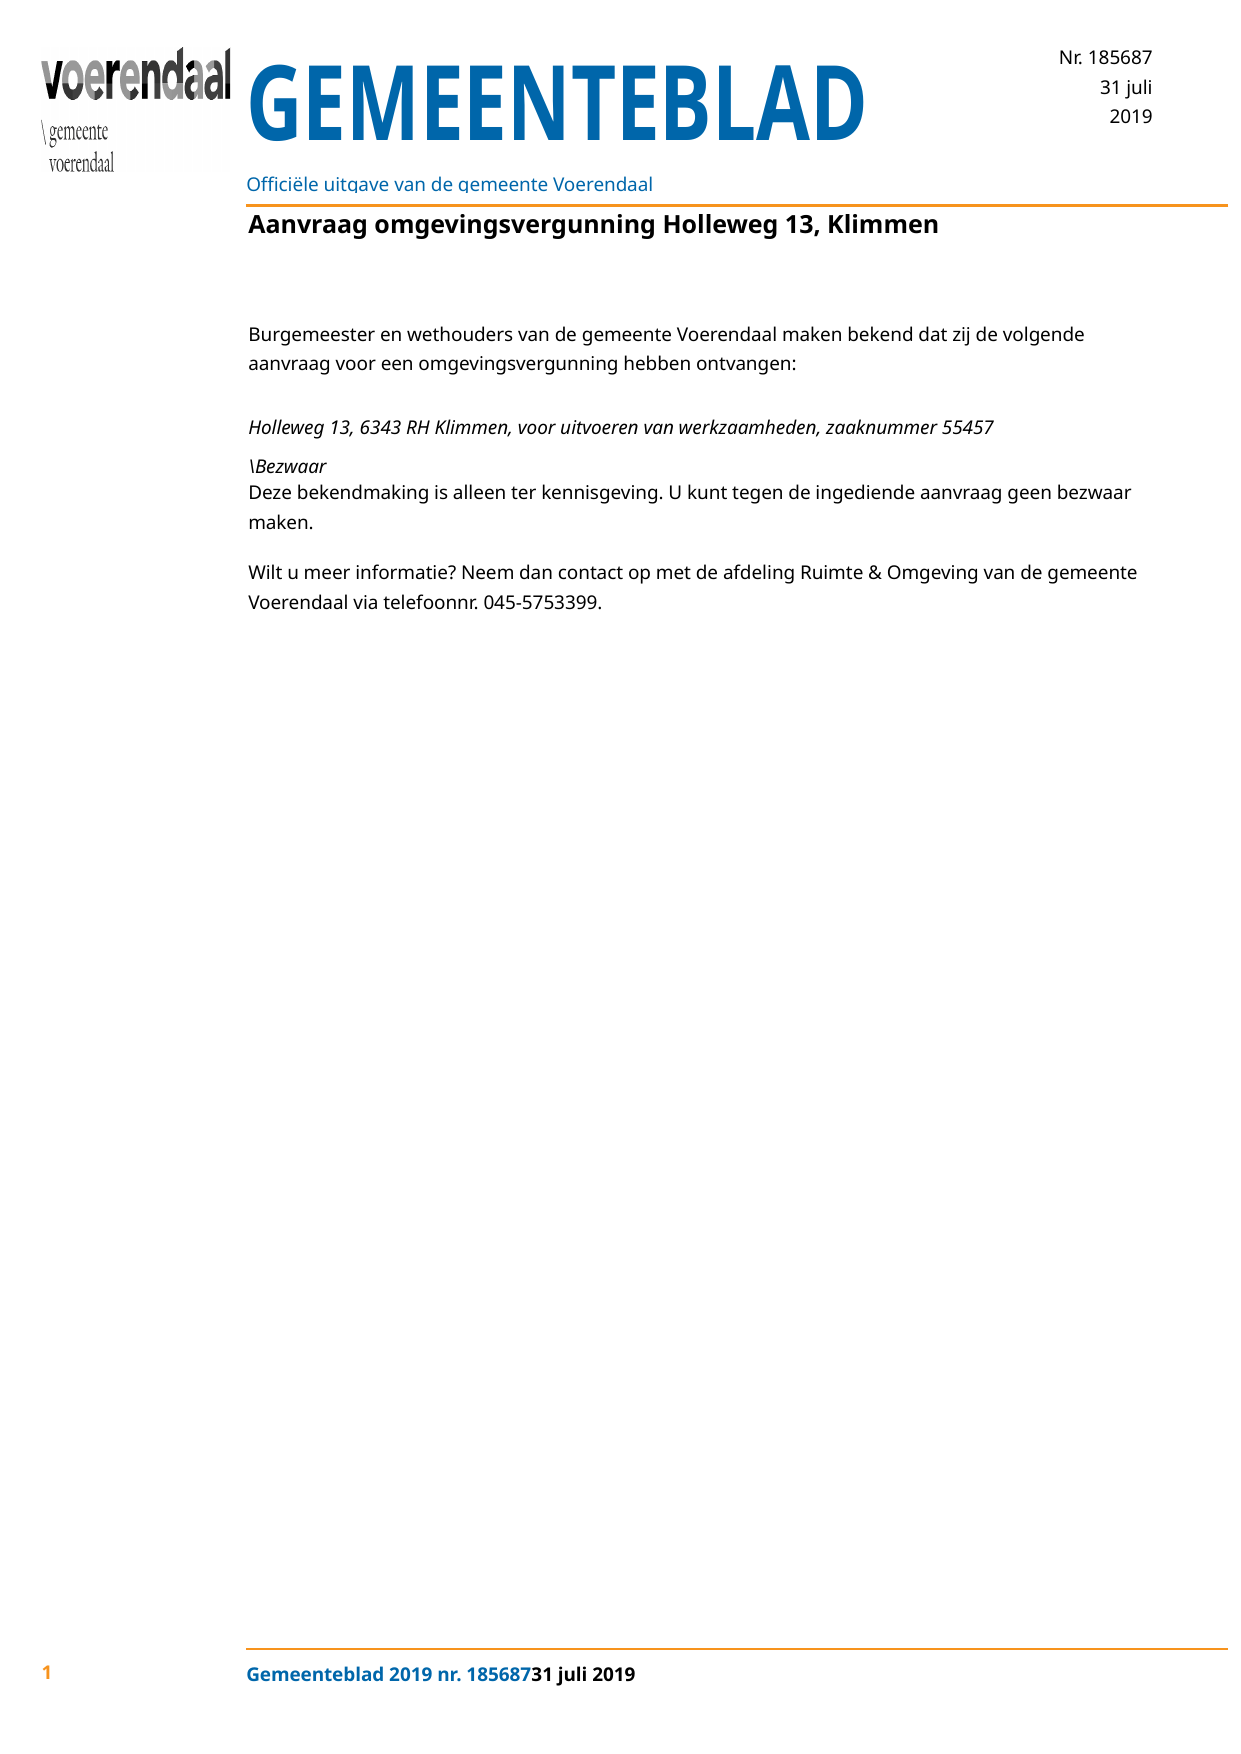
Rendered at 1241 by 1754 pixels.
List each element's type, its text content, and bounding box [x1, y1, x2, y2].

picture [41, 47, 231, 172]
text Holleweg 13, 6343 RH Klimmen, voor uitvoeren van werkzaamheden, zaaknummer 55457 [248, 414, 1152, 440]
text Aanvraag omgevingsvergunning Holleweg 13, Klimmen [248, 207, 1152, 241]
text Deze bekendmaking is alleen ter kennisgeving. U kunt tegen de ingediende aanvraag geen bezwaar maken. [248, 479, 1152, 534]
text \Bezwaar [248, 453, 1152, 479]
text Burgemeester en wethouders van de gemeente Voerendaal maken bekend dat zij de volgende aanvraag voor een omgevingsvergunning hebben ontvangen: [248, 321, 1152, 376]
text Wilt u meer informatie? Neem dan contact op met de afdeling Ruimte & Omgeving van de gemeente Voerendaal via telefoonnr. 045-5753399. [248, 559, 1152, 614]
